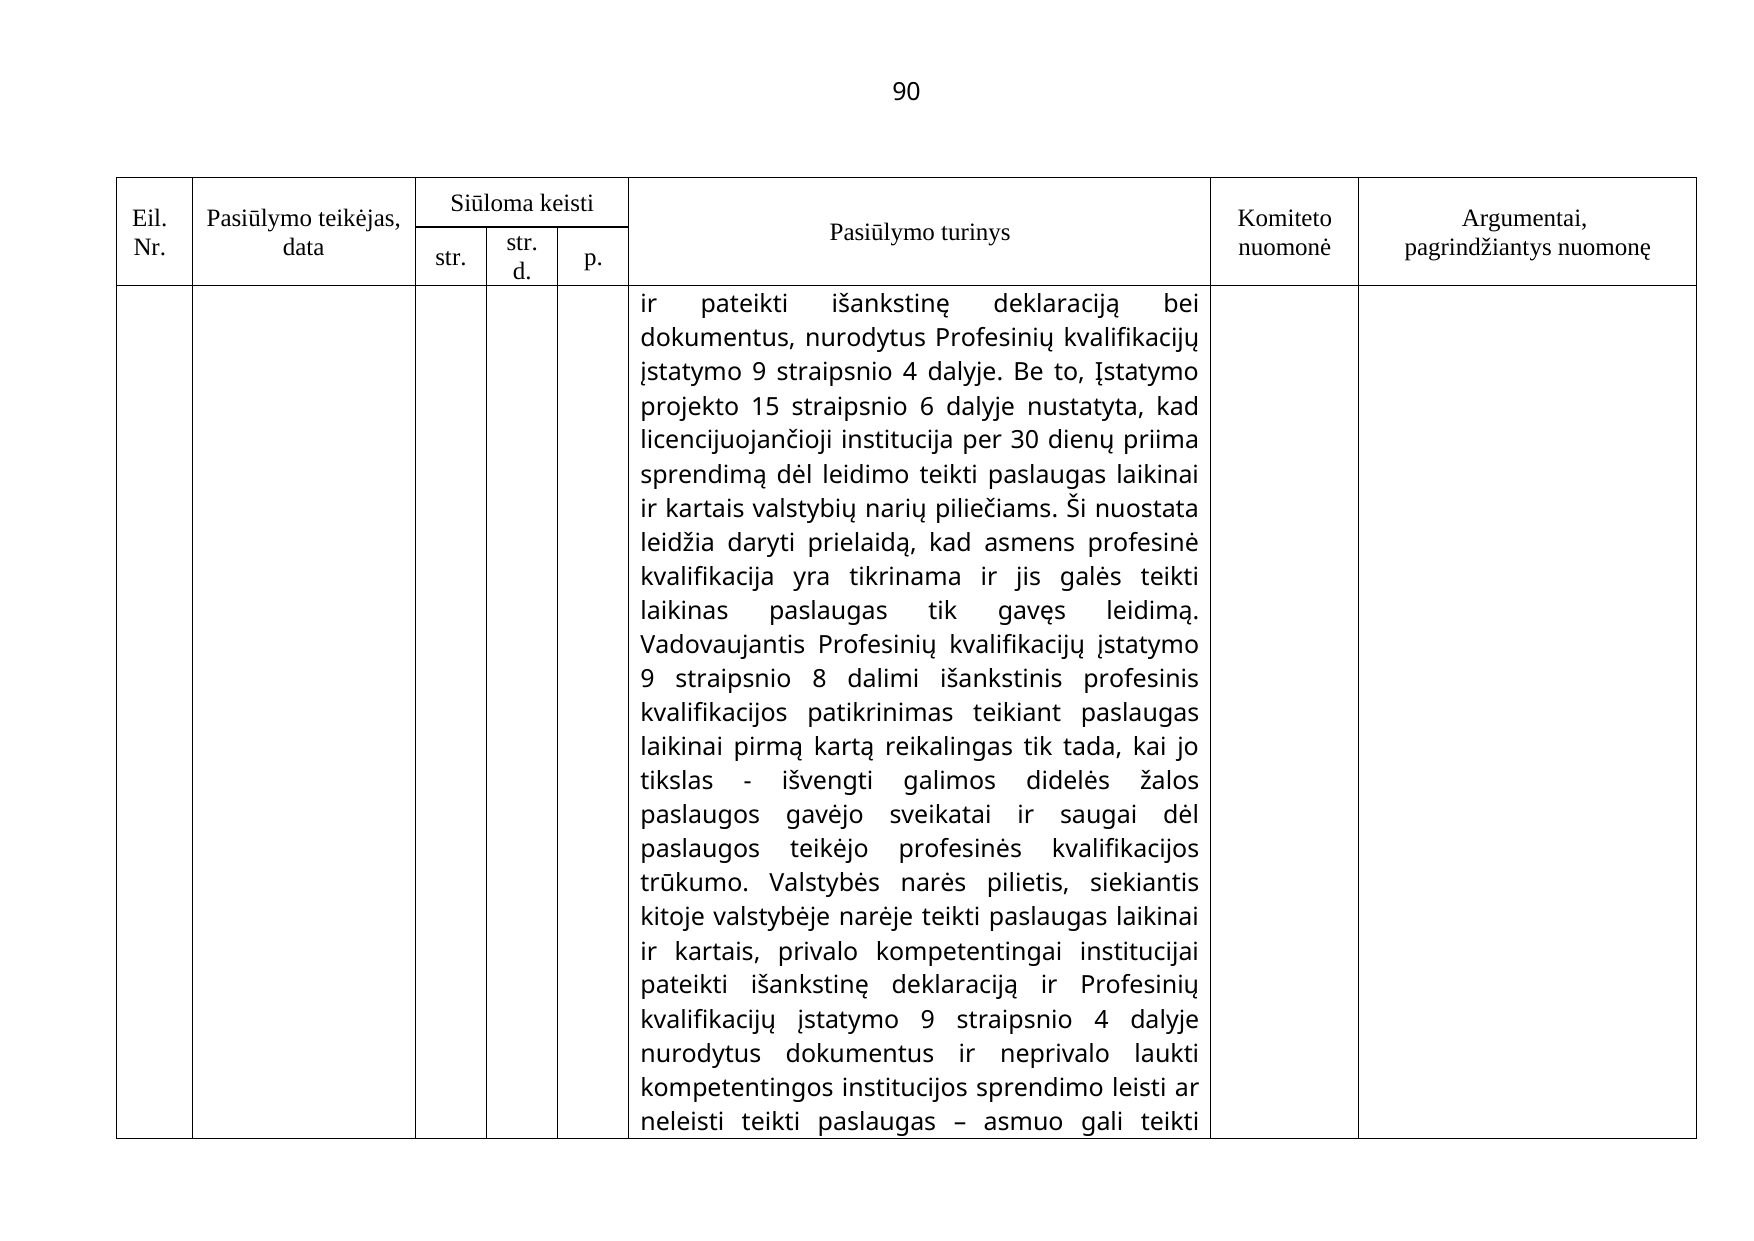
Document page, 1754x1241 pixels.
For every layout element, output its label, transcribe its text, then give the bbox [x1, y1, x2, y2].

table_cell [558, 286, 628, 1137]
table_cell ir pateikti išankstinę deklaraciją bei dokumentus, nurodytus Profesinių kvalifikacijų įstatymo 9 straipsnio 4 dalyje. Be to, Įstatymo projekto 15 straipsnio 6 dalyje nustatyta, kad licencijuojančioji institucija per 30 dienų priima sprendimą dėl leidimo teikti paslaugas laikinai ir kartais valstybių narių piliečiams. Ši nuostata leidžia daryti prielaidą, kad asmens profesinė kvalifikacija yra tikrinama ir jis galės teikti laikinas paslaugas tik gavęs leidimą. Vadovaujantis Profesinių kvalifikacijų įstatymo 9 straipsnio 8 dalimi išankstinis profesinis kvalifikacijos patikrinimas teikiant paslaugas laikinai pirmą kartą reikalingas tik tada, kai jo tikslas - išvengti galimos didelės žalos paslaugos gavėjo sveikatai ir saugai dėl paslaugos teikėjo profesinės kvalifikacijos trūkumo. Valstybės narės pilietis, siekiantis kitoje valstybėje narėje teikti paslaugas laikinai ir kartais, privalo kompetentingai institucijai pateikti išankstinę deklaraciją ir Profesinių kvalifikacijų įstatymo 9 straipsnio 4 dalyje nurodytus dokumentus ir neprivalo laukti kompetentingos institucijos sprendimo leisti ar neleisti teikti paslaugas – asmuo gali teikti [629, 286, 1210, 1137]
table_header Siūloma keisti [416, 178, 628, 226]
table_cell [1211, 286, 1358, 1137]
table_header Pasiūlymo teikėjas, data [193, 178, 415, 285]
table_cell [117, 286, 192, 1137]
table_cell [193, 286, 415, 1137]
table_header Komiteto nuomonė [1211, 178, 1358, 285]
table_cell str. d. [487, 228, 557, 285]
table_cell [416, 286, 486, 1137]
table_header Eil. Nr. [117, 178, 192, 285]
table_cell str. [416, 228, 486, 285]
table_header Pasiūlymo turinys [629, 178, 1210, 285]
table_cell p. [558, 228, 628, 285]
table_cell [1359, 286, 1696, 1137]
table_header Argumentai, pagrindžiantys nuomonę [1359, 178, 1696, 285]
table_cell [487, 286, 557, 1137]
